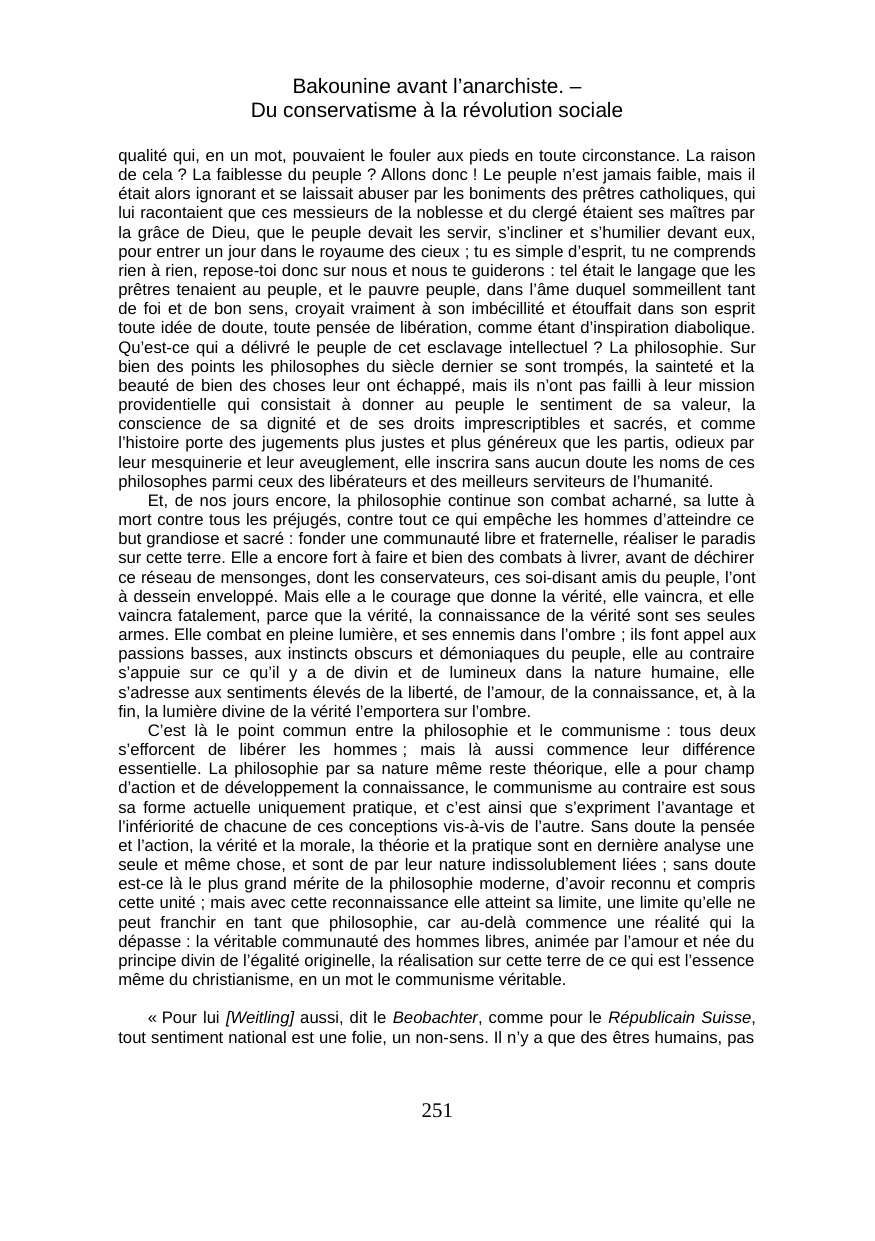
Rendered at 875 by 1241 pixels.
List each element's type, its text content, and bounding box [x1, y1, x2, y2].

text Et, de nos jours encore, la philosophie continue son combat acharné, sa lutte à mort contre tous les préjugés, contre tout ce qui empêche les hommes d’atteindre ce but grandiose et sacré : fonder une communauté libre et fraternelle, réaliser le paradis sur cette terre. Elle a encore fort à faire et bien des combats à livrer, avant de déchirer ce réseau de mensonges, dont les conservateurs, ces soi-disant amis du peuple, l’ont à dessein enveloppé. Mais elle a le courage que donne la vérité, elle vaincra, et elle vaincra fatalement, parce que la vérité, la connaissance de la vérité sont ses seules armes. Elle combat en pleine lumière, et ses ennemis dans l’ombre ; ils font appel aux passions basses, aux instincts obscurs et démoniaques du peuple, elle au contraire s’appuie sur ce qu’il y a de divin et de lumineux dans la nature humaine, elle s’adresse aux sentiments élevés de la liberté, de l’amour, de la connaissance, et, à la fin, la lumière divine de la vérité l’emportera sur l’ombre. [118, 491, 756, 721]
text C’est là le point commun entre la philosophie et le communisme : tous deux s’efforcent de libérer les hommes ; mais là aussi commence leur différence essentielle. La philosophie par sa nature même reste théorique, elle a pour champ d’action et de développement la connaissance, le communisme au contraire est sous sa forme actuelle uniquement pratique, et c’est ainsi que s’expriment l’avantage et l’infériorité de chacune de ces conceptions vis-à-vis de l’autre. Sans doute la pensée et l’action, la vérité et la morale, la théorie et la pratique sont en dernière analyse une seule et même chose, et sont de par leur nature indissolublement liées ; sans doute est-ce là le plus grand mérite de la philosophie moderne, d’avoir reconnu et compris cette unité ; mais avec cette reconnaissance elle atteint sa limite, une limite qu’elle ne peut franchir en tant que philosophie, car au-delà commence une réalité qui la dépasse : la véritable communauté des hommes libres, animée par l’amour et née du principe divin de l’égalité originelle, la réalisation sur cette terre de ce qui est l’essence même du christianisme, en un mot le communisme véritable. [118, 721, 756, 989]
text qualité qui, en un mot, pouvaient le fouler aux pieds en toute circonstance. La raison de cela ? La faiblesse du peuple ? Allons donc ! Le peuple n’est jamais faible, mais il était alors ignorant et se laissait abuser par les boniments des prêtres catholiques, qui lui racontaient que ces messieurs de la noblesse et du clergé étaient ses maîtres par la grâce de Dieu, que le peuple devait les servir, s’incliner et s’humilier devant eux, pour entrer un jour dans le royaume des cieux ; tu es simple d’esprit, tu ne comprends rien à rien, repose-toi donc sur nous et nous te guiderons : tel était le langage que les prêtres tenaient au peuple, et le pauvre peuple, dans l’âme duquel sommeillent tant de foi et de bon sens, croyait vraiment à son imbécillité et étouffait dans son esprit toute idée de doute, toute pensée de libération, comme étant d’inspiration diabolique. Qu’est-ce qui a délivré le peuple de cet esclavage intellectuel ? La philosophie. Sur bien des points les philosophes du siècle dernier se sont trompés, la sainteté et la beauté de bien des choses leur ont échappé, mais ils n’ont pas failli à leur mission providentielle qui consistait à donner au peuple le sentiment de sa valeur, la conscience de sa dignité et de ses droits imprescriptibles et sacrés, et comme l’histoire porte des jugements plus justes et plus généreux que les partis, odieux par leur mesquinerie et leur aveuglement, elle inscrira sans aucun doute les noms de ces philosophes parmi ceux des libérateurs et des meilleurs serviteurs de l’humanité. [118, 146, 756, 491]
text « Pour lui [Weitling] aussi, dit le Beobachter, comme pour le Républicain Suisse, tout sentiment national est une folie, un non-sens. Il n’y a que des êtres humains, pas [118, 1008, 756, 1047]
